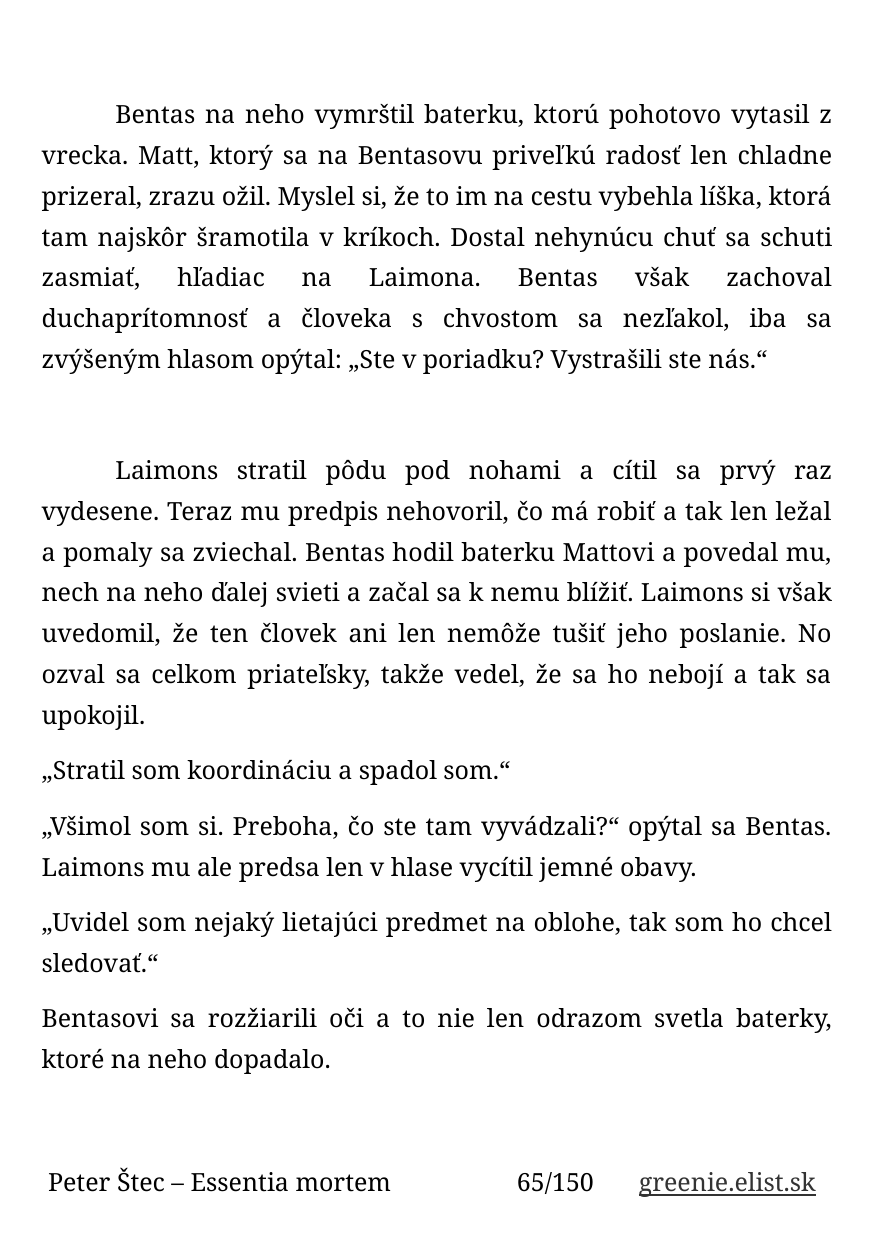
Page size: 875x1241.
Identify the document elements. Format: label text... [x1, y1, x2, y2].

text „Všimol som si. Preboha, čo ste tam vyvádzali?“ opýtal sa Bentas. Laimons mu ale predsa len v hlase vycítil jemné obavy. [41, 808, 833, 883]
text „Uvidel som nejaký lietajúci predmet na oblohe, tak som ho chcel sledovať.“ [41, 905, 833, 979]
text Laimons stratil pôdu pod nohami a cítil sa prvý raz vydesene. Teraz mu predpis nehovoril, čo má robiť a tak len ležal a pomaly sa zviechal. Bentas hodil baterku Mattovi a povedal mu, nech na neho ďalej svieti a začal sa k nemu blížiť. Laimons si však uvedomil, že ten človek ani len nemôže tušiť jeho poslanie. No ozval sa celkom priateľsky, takže vedel, že sa ho nebojí a tak sa upokojil. [41, 453, 833, 732]
text Bentas na neho vymrštil baterku, ktorú pohotovo vytasil z vrecka. Matt, ktorý sa na Bentasovu priveľkú radosť len chladne prizeral, zrazu ožil. Myslel si, že to im na cestu vybehla líška, ktorá tam najskôr šramotila v kríkoch. Dostal nehynúcu chuť sa schuti zasmiať, hľadiac na Laimona. Bentas však zachoval duchaprítomnosť a človeka s chvostom sa nezľakol, iba sa zvýšeným hlasom opýtal: „Ste v poriadku? Vystrašili ste nás.“ [41, 97, 833, 376]
text Bentasovi sa rozžiarili oči a to nie len odrazom svetla baterky, ktoré na neho dopadalo. [41, 1001, 833, 1076]
text „Stratil som koordináciu a spadol som.“ [41, 753, 833, 787]
